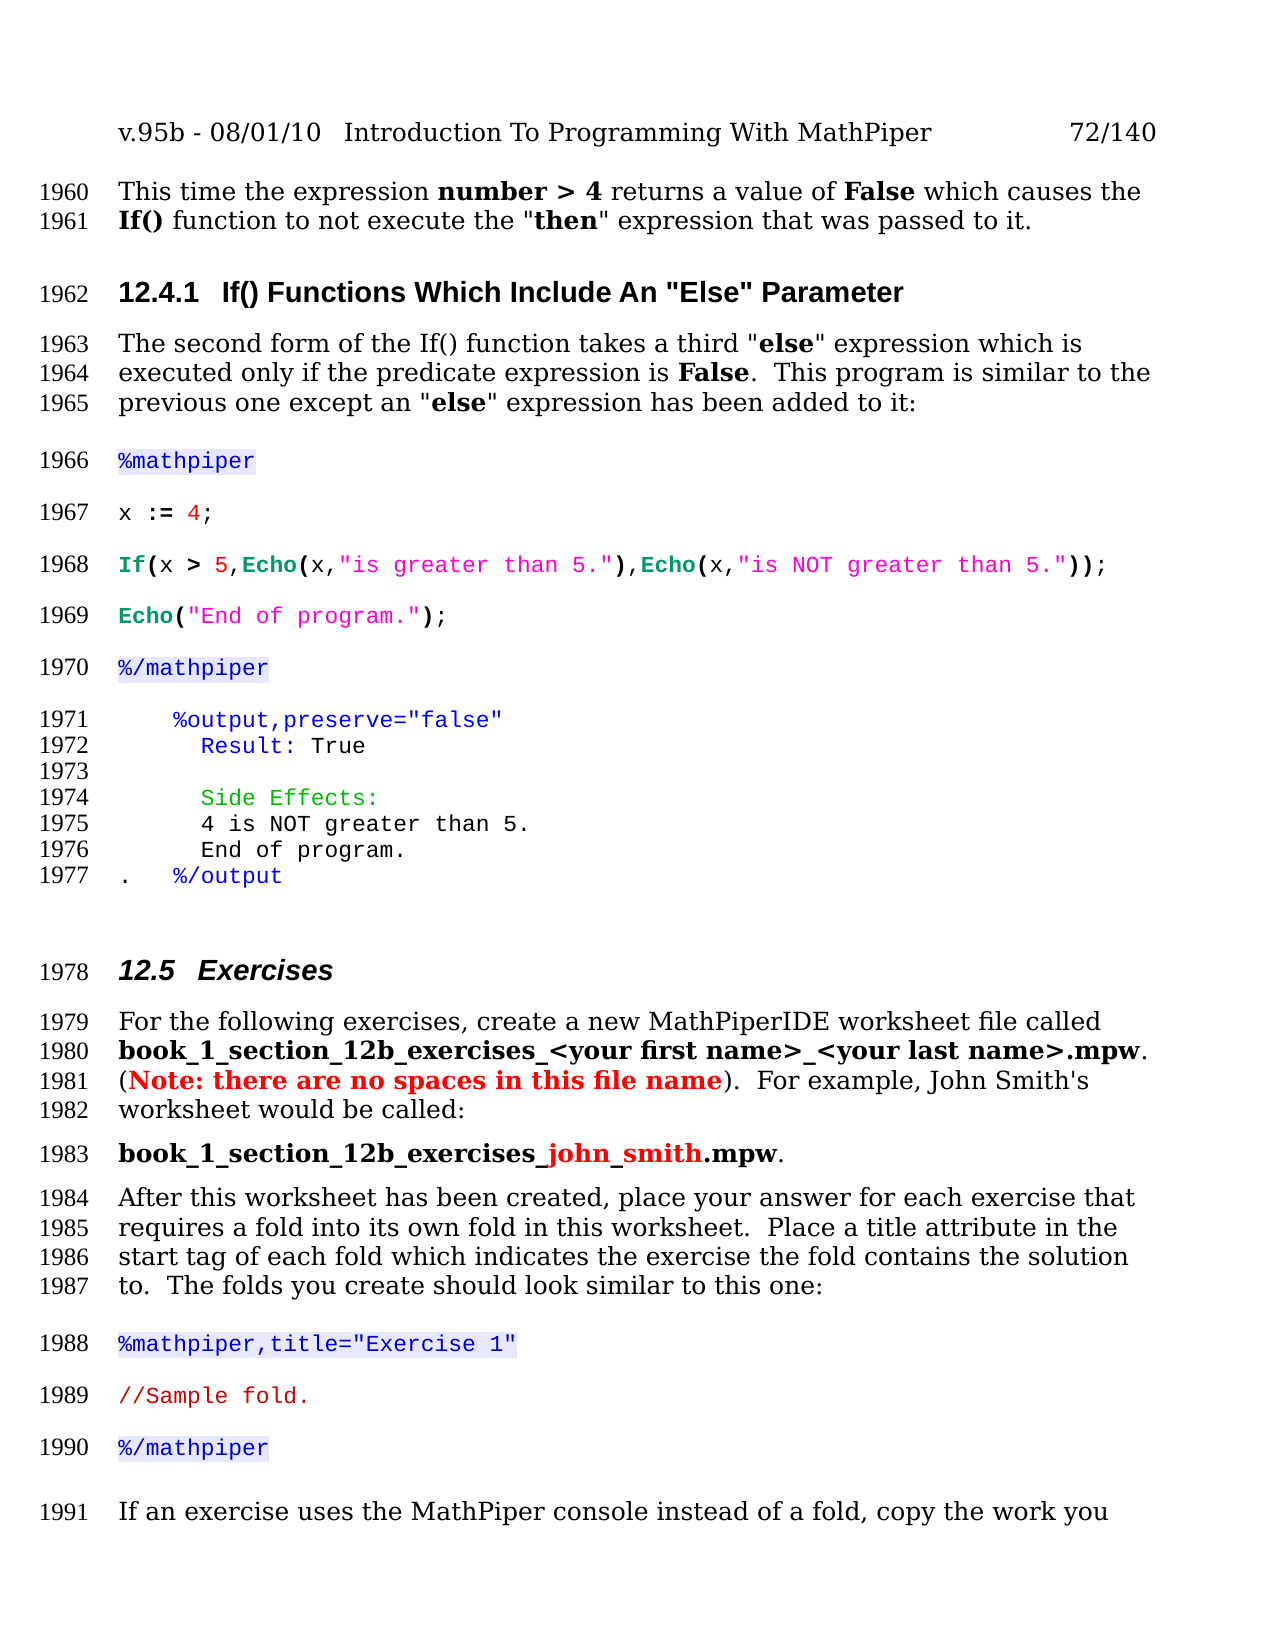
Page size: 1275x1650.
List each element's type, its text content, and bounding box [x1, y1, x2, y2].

text The second form of the If() function takes a third "else" expression which is executed only if the predicate expression is False. This program is similar to the previous one except an "else" expression has been added to it: [118, 329, 1157, 417]
text //Sample fold. [118, 1384, 1157, 1410]
text Side Effects: [118, 786, 1157, 812]
text book_1_section_12b_exercises_john_smith.mpw. [118, 1139, 1157, 1168]
subtitle If() Functions Which Include An "Else" Parameter [118, 274, 1157, 308]
text %mathpiper,title="Exercise 1" [118, 1332, 1157, 1358]
text For the following exercises, create a new MathPiperIDE worksheet file called book_1_section_12b_exercises_<your first name>_<your last name>.mpw. (Note: there are no spaces in this file name). For example, John Smith's worksheet would be called: [118, 1007, 1157, 1124]
text %output,preserve="false" [118, 708, 1157, 734]
text x := 4; [118, 501, 1157, 527]
subtitle Exercises [118, 953, 1157, 986]
text %/mathpiper [118, 1436, 1157, 1462]
text %/mathpiper [118, 657, 1157, 683]
text %mathpiper [118, 449, 1157, 475]
text If(x > 5,Echo(x,"is greater than 5."),Echo(x,"is NOT greater than 5.")); [118, 553, 1157, 579]
text If an exercise uses the MathPiper console instead of a fold, copy the work you [118, 1497, 1157, 1526]
text Result: True [118, 734, 1157, 760]
text Echo("End of program."); [118, 605, 1157, 631]
text End of program. [118, 838, 1157, 864]
text 4 is NOT greater than 5. [118, 812, 1157, 838]
text After this worksheet has been created, place your answer for each exercise that requires a fold into its own fold in this worksheet. Place a title attribute in the start tag of each fold which indicates the exercise the fold contains the solution to. The folds you create should look similar to this one: [118, 1183, 1157, 1300]
text . %/output [118, 864, 1157, 890]
text This time the expression number > 4 returns a value of False which causes the If() function to not execute the "then" expression that was passed to it. [118, 177, 1157, 236]
